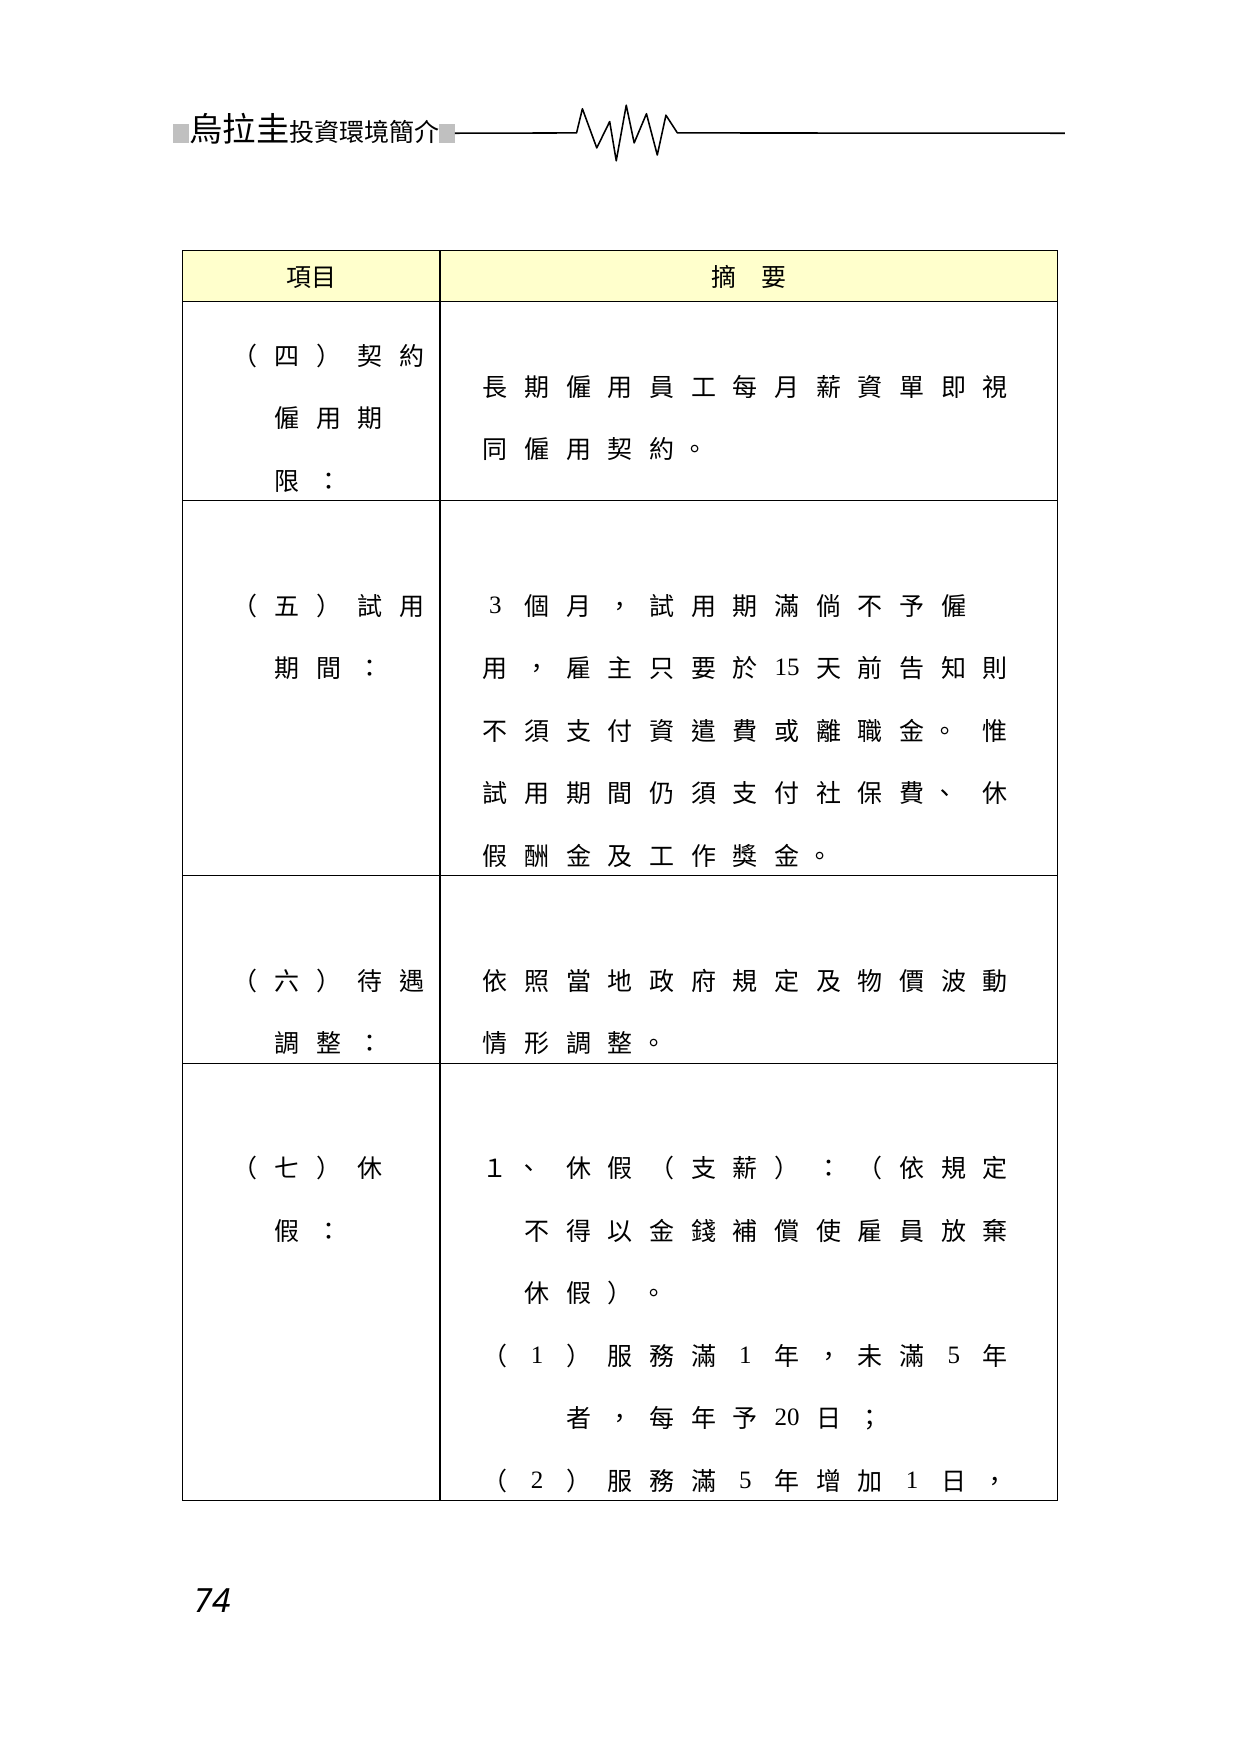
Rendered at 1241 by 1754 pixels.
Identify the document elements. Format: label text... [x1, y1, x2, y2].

table_cell （五）試用期間： [183, 501, 439, 875]
table_header 摘 要 [441, 251, 1057, 301]
table_cell １、休假（支薪）：（依規定不得以金錢補償使雇員放棄休假）。 （1）服務滿1年，未滿5年者，每年予20日； （2）服務滿5年增加1日， [441, 1064, 1057, 1500]
table_cell （六）待遇調整： [183, 876, 439, 1063]
table_cell （四）契約僱用期限： [183, 302, 439, 500]
table_header 項目 [183, 251, 439, 301]
table_cell 3個月，試用期滿倘不予僱用，雇主只要於15天前告知則不須支付資遣費或離職金。惟試用期間仍須支付社保費、休假酬金及工作獎金。 [441, 501, 1057, 875]
table_cell 依照當地政府規定及物價波動情形調整。 [441, 876, 1057, 1063]
table_cell 長期僱用員工每月薪資單即視同僱用契約。 [441, 302, 1057, 500]
table_cell （七）休假： [183, 1064, 439, 1500]
